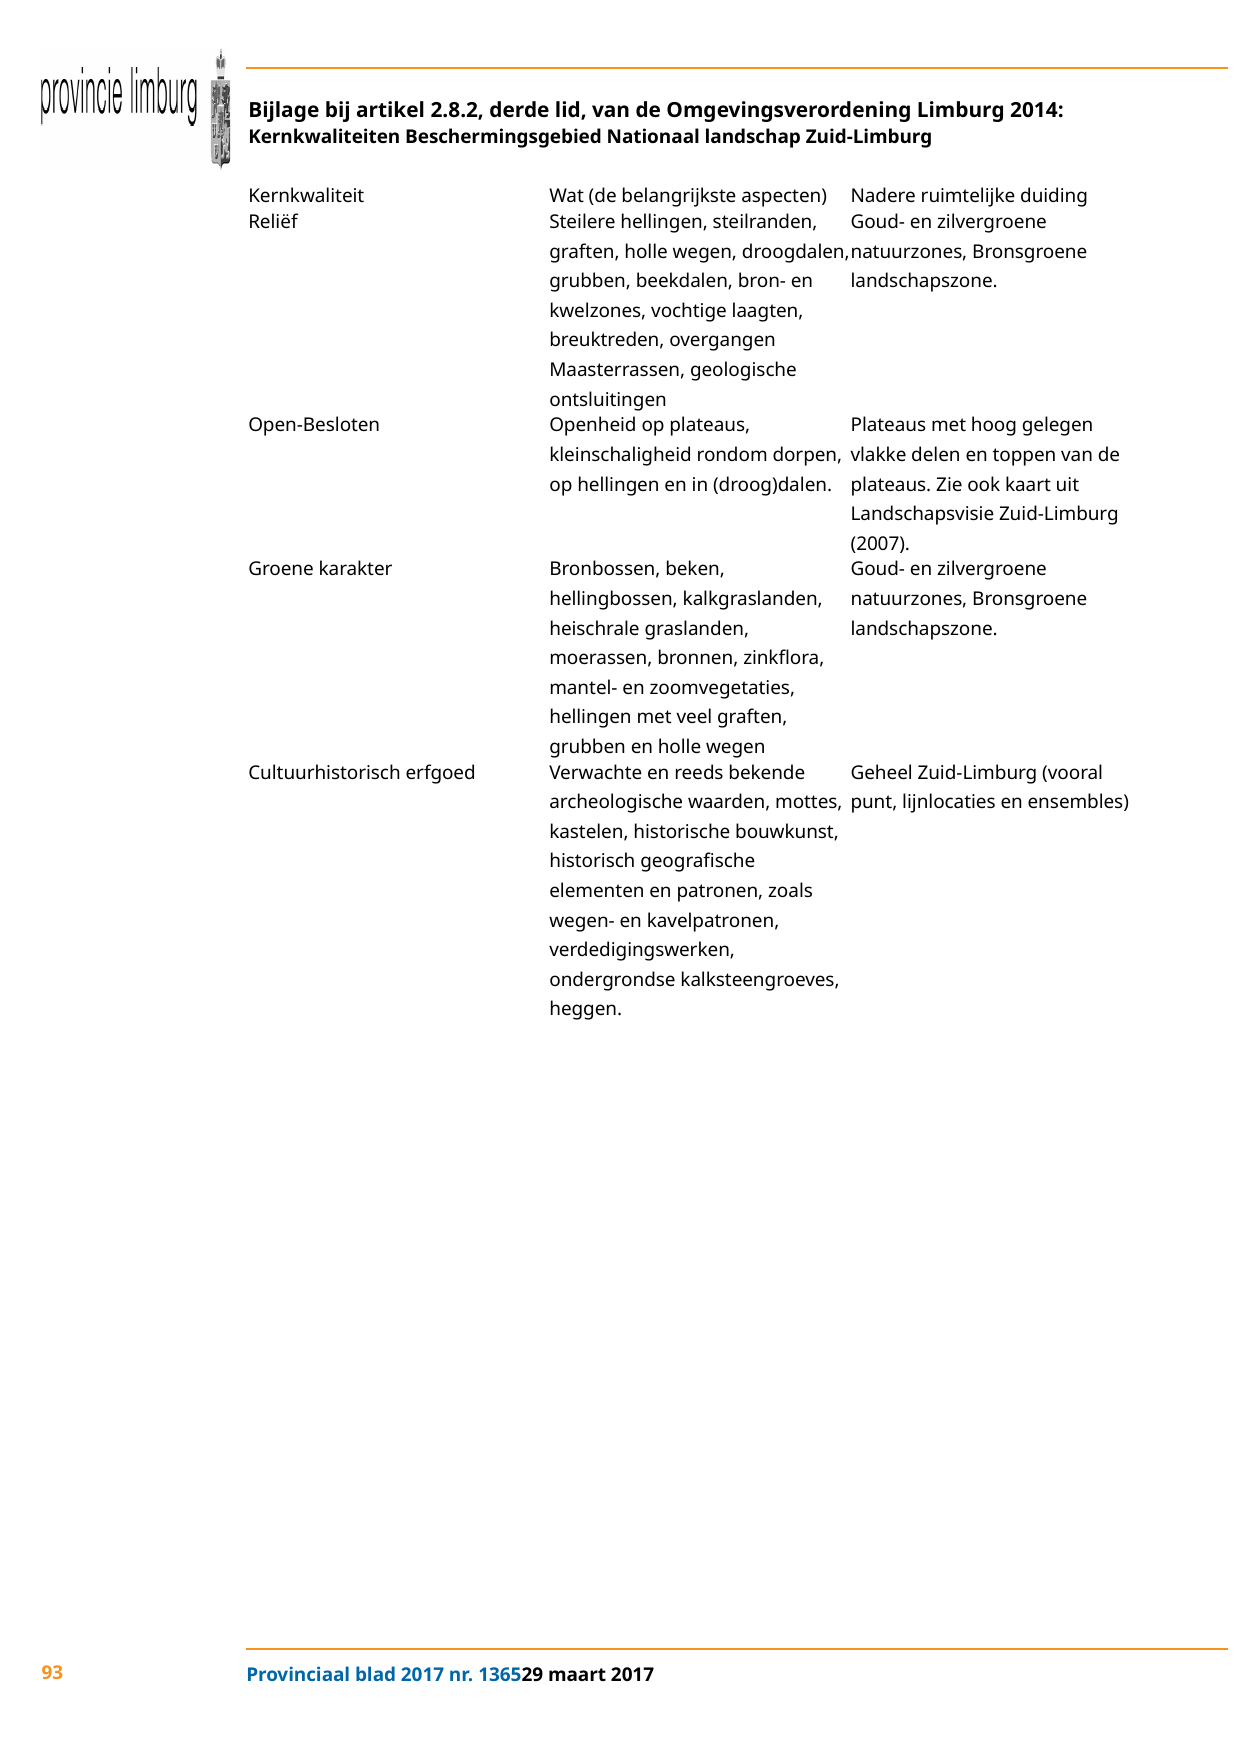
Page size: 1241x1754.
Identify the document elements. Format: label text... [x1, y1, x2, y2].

table_cell Goud- en zilvergroene natuurzones, Bronsgroene landschapszone. [850, 556, 1152, 759]
table_cell Reliëf [248, 208, 549, 412]
text Bijlage bij artikel 2.8.2, derde lid, van de Omgevingsverordening Limburg 2014: [248, 95, 1152, 123]
table_cell Geheel Zuid-Limburg (vooral punt, lijnlocaties en ensembles) [850, 759, 1152, 1021]
table_cell Cultuurhistorisch erfgoed [248, 759, 549, 1021]
table_cell Groene karakter [248, 556, 549, 759]
table_cell Bronbossen, beken, hellingbossen, kalkgraslanden, heischrale graslanden, moerassen, bronnen, zinkflora, mantel- en zoomvegetaties, hellingen met veel graften, grubben en holle wegen [549, 556, 850, 759]
text Kernkwaliteiten Beschermingsgebied Nationaal landschap Zuid-Limburg [248, 123, 1152, 149]
table_cell Open-Besloten [248, 412, 549, 556]
picture [41, 47, 231, 172]
table_header Kernkwaliteit [248, 183, 549, 208]
table_cell Verwachte en reeds bekende archeologische waarden, mottes, kastelen, historische bouwkunst, historisch geografische elementen en patronen, zoals wegen- en kavelpatronen, verdedigingswerken, ondergrondse kalksteengroeves, heggen. [549, 759, 850, 1021]
table_header Wat (de belangrijkste aspecten) [549, 183, 850, 208]
table_cell Openheid op plateaus, kleinschaligheid rondom dorpen, op hellingen en in (droog)dalen. [549, 412, 850, 556]
table_header Nadere ruimtelijke duiding [850, 183, 1152, 208]
table_cell Goud- en zilvergroene natuurzones, Bronsgroene landschapszone. [850, 208, 1152, 412]
table_cell Plateaus met hoog gelegen vlakke delen en toppen van de plateaus. Zie ook kaart uit Landschapsvisie Zuid-Limburg (2007). [850, 412, 1152, 556]
table_cell Steilere hellingen, steilranden, graften, holle wegen, droogdalen, grubben, beekdalen, bron- en kwelzones, vochtige laagten, breuktreden, overgangen Maasterrassen, geologische ontsluitingen [549, 208, 850, 412]
